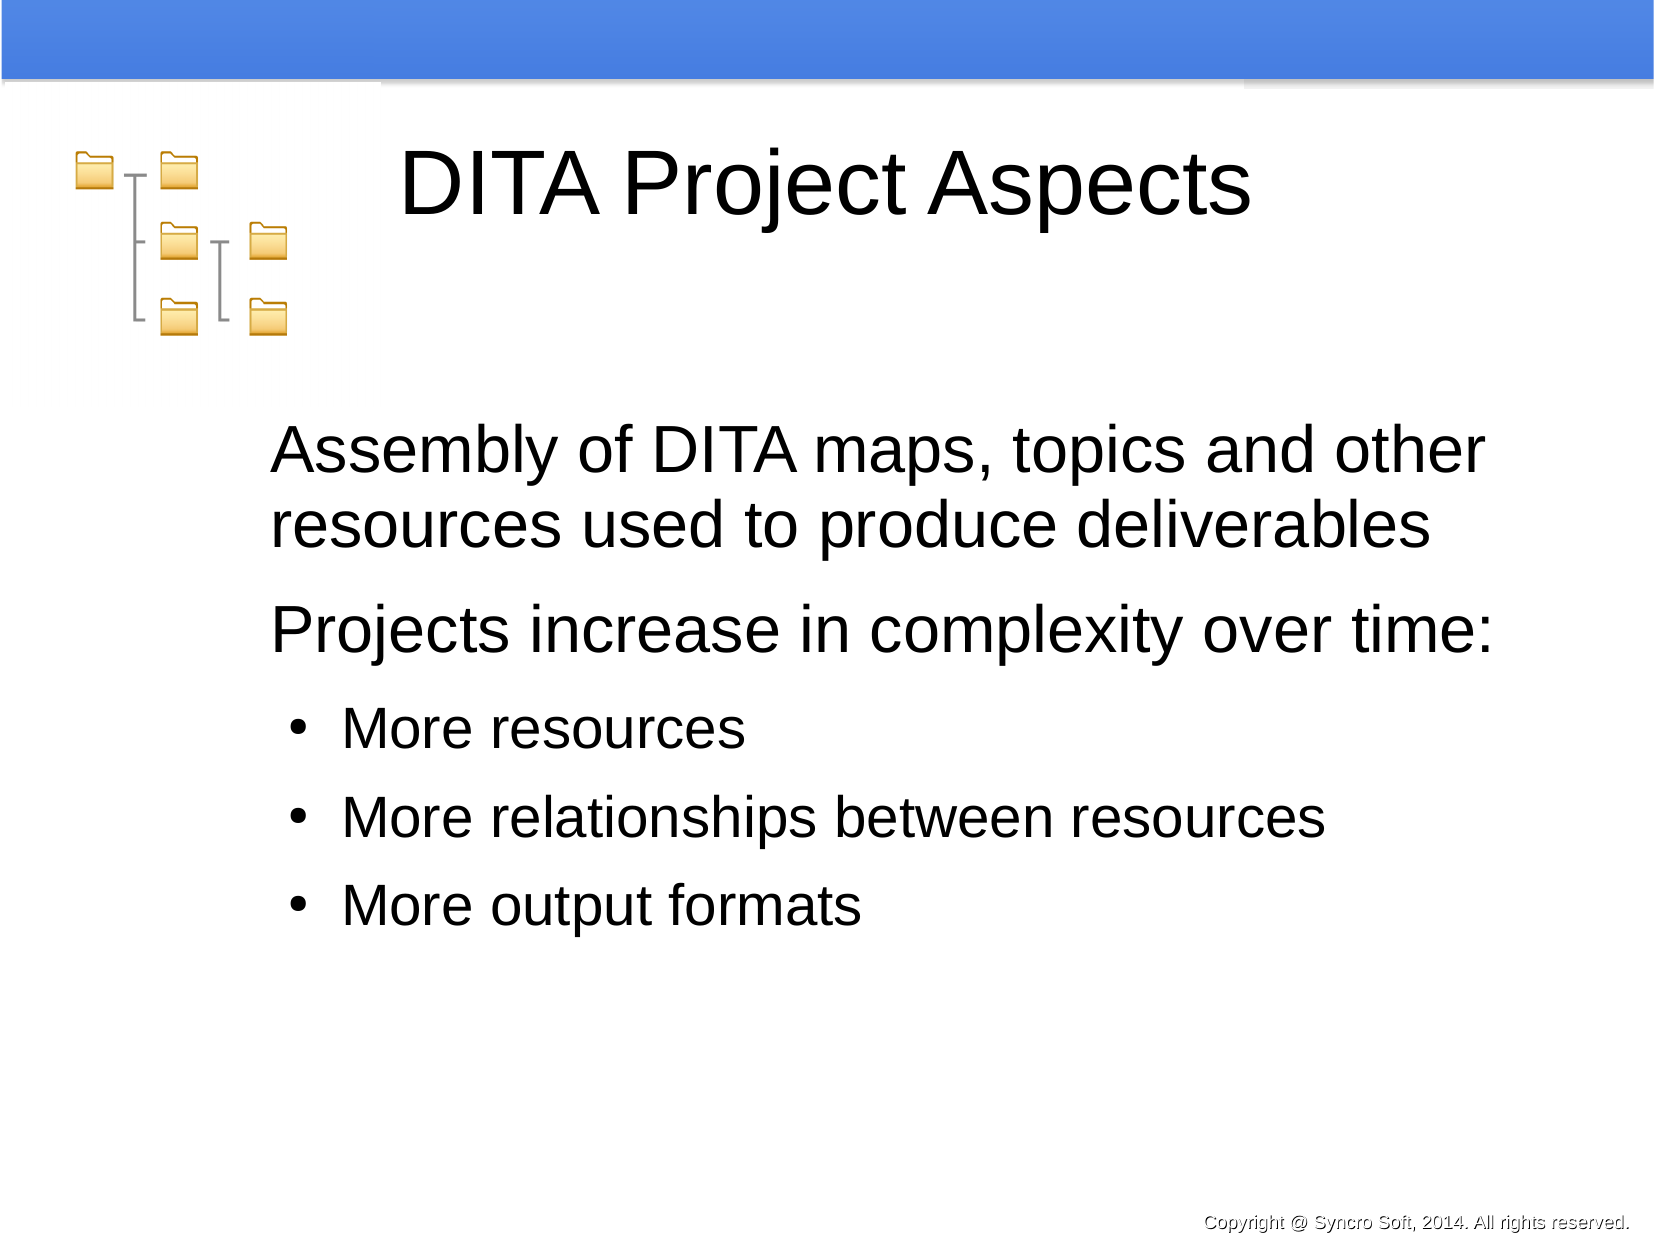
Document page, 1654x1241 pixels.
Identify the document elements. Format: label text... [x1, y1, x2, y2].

picture [1, 0, 1654, 407]
title DITA Project Aspects [82, 78, 1571, 287]
list Assembly of DITA maps, topics and other resources used to produce deliverables Projects increase in complexity over time: More resources More relationships between resources More output formats [199, 412, 1654, 1132]
